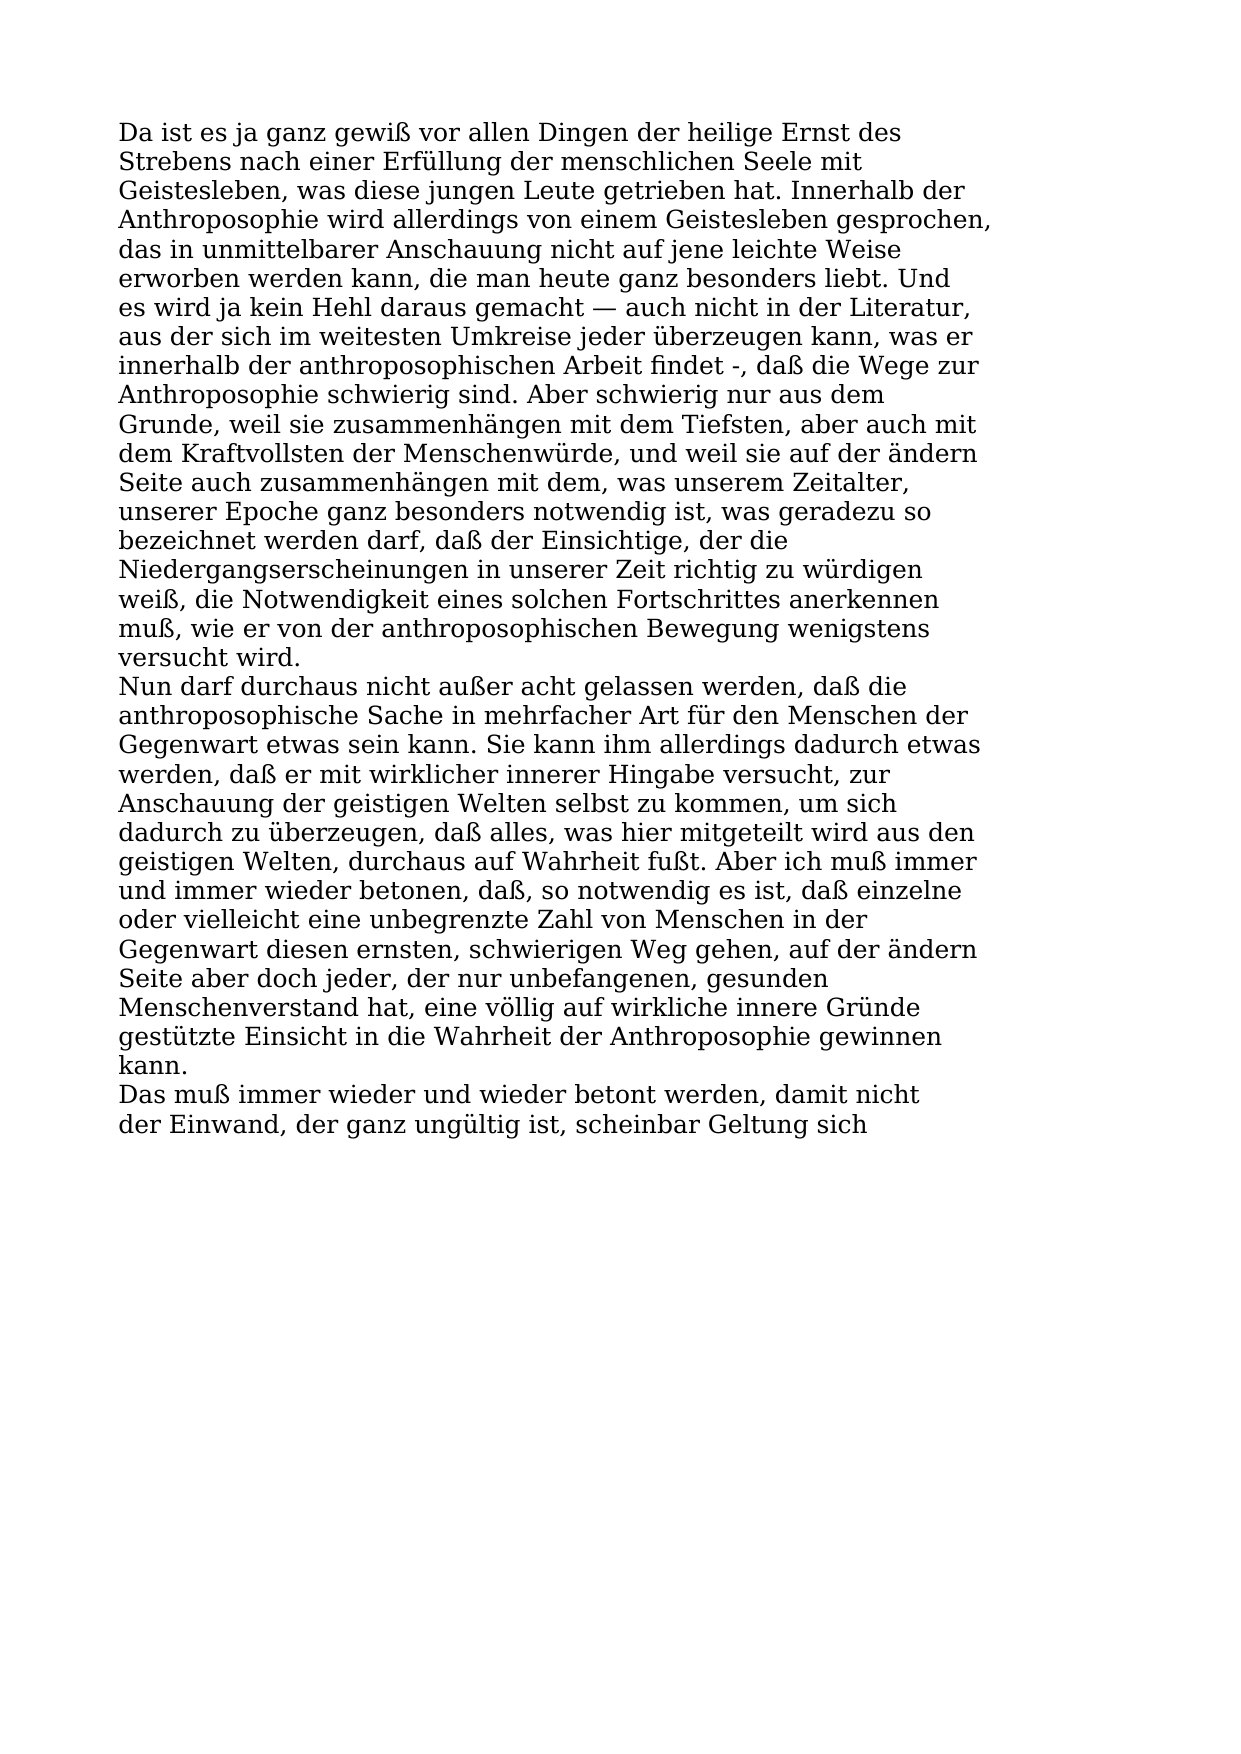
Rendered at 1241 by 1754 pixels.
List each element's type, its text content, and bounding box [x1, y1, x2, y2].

text Anthroposophie schwierig sind. Aber schwierig nur aus dem [118, 381, 1122, 410]
text werden, daß er mit wirklicher innerer Hingabe versucht, zur [118, 760, 1122, 789]
text Gegenwart etwas sein kann. Sie kann ihm allerdings dadurch etwas [118, 731, 1122, 760]
text aus der sich im weitesten Umkreise jeder überzeugen kann, was er [118, 322, 1122, 351]
text unserer Epoche ganz besonders notwendig ist, was geradezu so [118, 497, 1122, 526]
text Geistesleben, was diese jungen Leute getrieben hat. Innerhalb der [118, 176, 1122, 206]
text bezeichnet werden darf, daß der Einsichtige, der die [118, 526, 1122, 556]
text der Einwand, der ganz ungültig ist, scheinbar Geltung sich [118, 1110, 1122, 1139]
text Anthroposophie wird allerdings von einem Geistesleben gesprochen, [118, 206, 1122, 235]
text kann. [118, 1051, 1122, 1081]
text es wird ja kein Hehl daraus gemacht — auch nicht in der Literatur, [118, 293, 1122, 322]
text dem Kraftvollsten der Menschenwürde, und weil sie auf der ändern [118, 439, 1122, 468]
text dadurch zu überzeugen, daß alles, was hier mitgeteilt wird aus den [118, 818, 1122, 847]
text Strebens nach einer Erfüllung der menschlichen Seele mit [118, 147, 1122, 176]
text Seite auch zusammenhängen mit dem, was unserem Zeitalter, [118, 468, 1122, 497]
text Das muß immer wieder und wieder betont werden, damit nicht [118, 1081, 1122, 1110]
text Menschenverstand hat, eine völlig auf wirkliche innere Gründe [118, 993, 1122, 1022]
text gestützte Einsicht in die Wahrheit der Anthroposophie gewinnen [118, 1022, 1122, 1051]
text Anschauung der geistigen Welten selbst zu kommen, um sich [118, 789, 1122, 818]
text innerhalb der anthroposophischen Arbeit findet -, daß die Wege zur [118, 351, 1122, 381]
text und immer wieder betonen, daß, so notwendig es ist, daß einzelne [118, 876, 1122, 906]
text das in unmittelbarer Anschauung nicht auf jene leichte Weise [118, 235, 1122, 264]
text oder vielleicht eine unbegrenzte Zahl von Menschen in der [118, 906, 1122, 935]
text Nun darf durchaus nicht außer acht gelassen werden, daß die anthroposophische Sache in mehrfacher Art für den Menschen der [118, 672, 1122, 731]
text versucht wird. [118, 643, 1122, 672]
text weiß, die Notwendigkeit eines solchen Fortschrittes anerkennen [118, 585, 1122, 614]
text muß, wie er von der anthroposophischen Bewegung wenigstens [118, 614, 1122, 643]
text Gegenwart diesen ernsten, schwierigen Weg gehen, auf der ändern [118, 935, 1122, 964]
text erworben werden kann, die man heute ganz besonders liebt. Und [118, 264, 1122, 293]
text Niedergangserscheinungen in unserer Zeit richtig zu würdigen [118, 556, 1122, 585]
text geistigen Welten, durchaus auf Wahrheit fußt. Aber ich muß immer [118, 847, 1122, 876]
text Seite aber doch jeder, der nur unbefangenen, gesunden [118, 964, 1122, 993]
text Da ist es ja ganz gewiß vor allen Dingen der heilige Ernst des [118, 118, 1122, 147]
text Grunde, weil sie zusammenhängen mit dem Tiefsten, aber auch mit [118, 410, 1122, 439]
